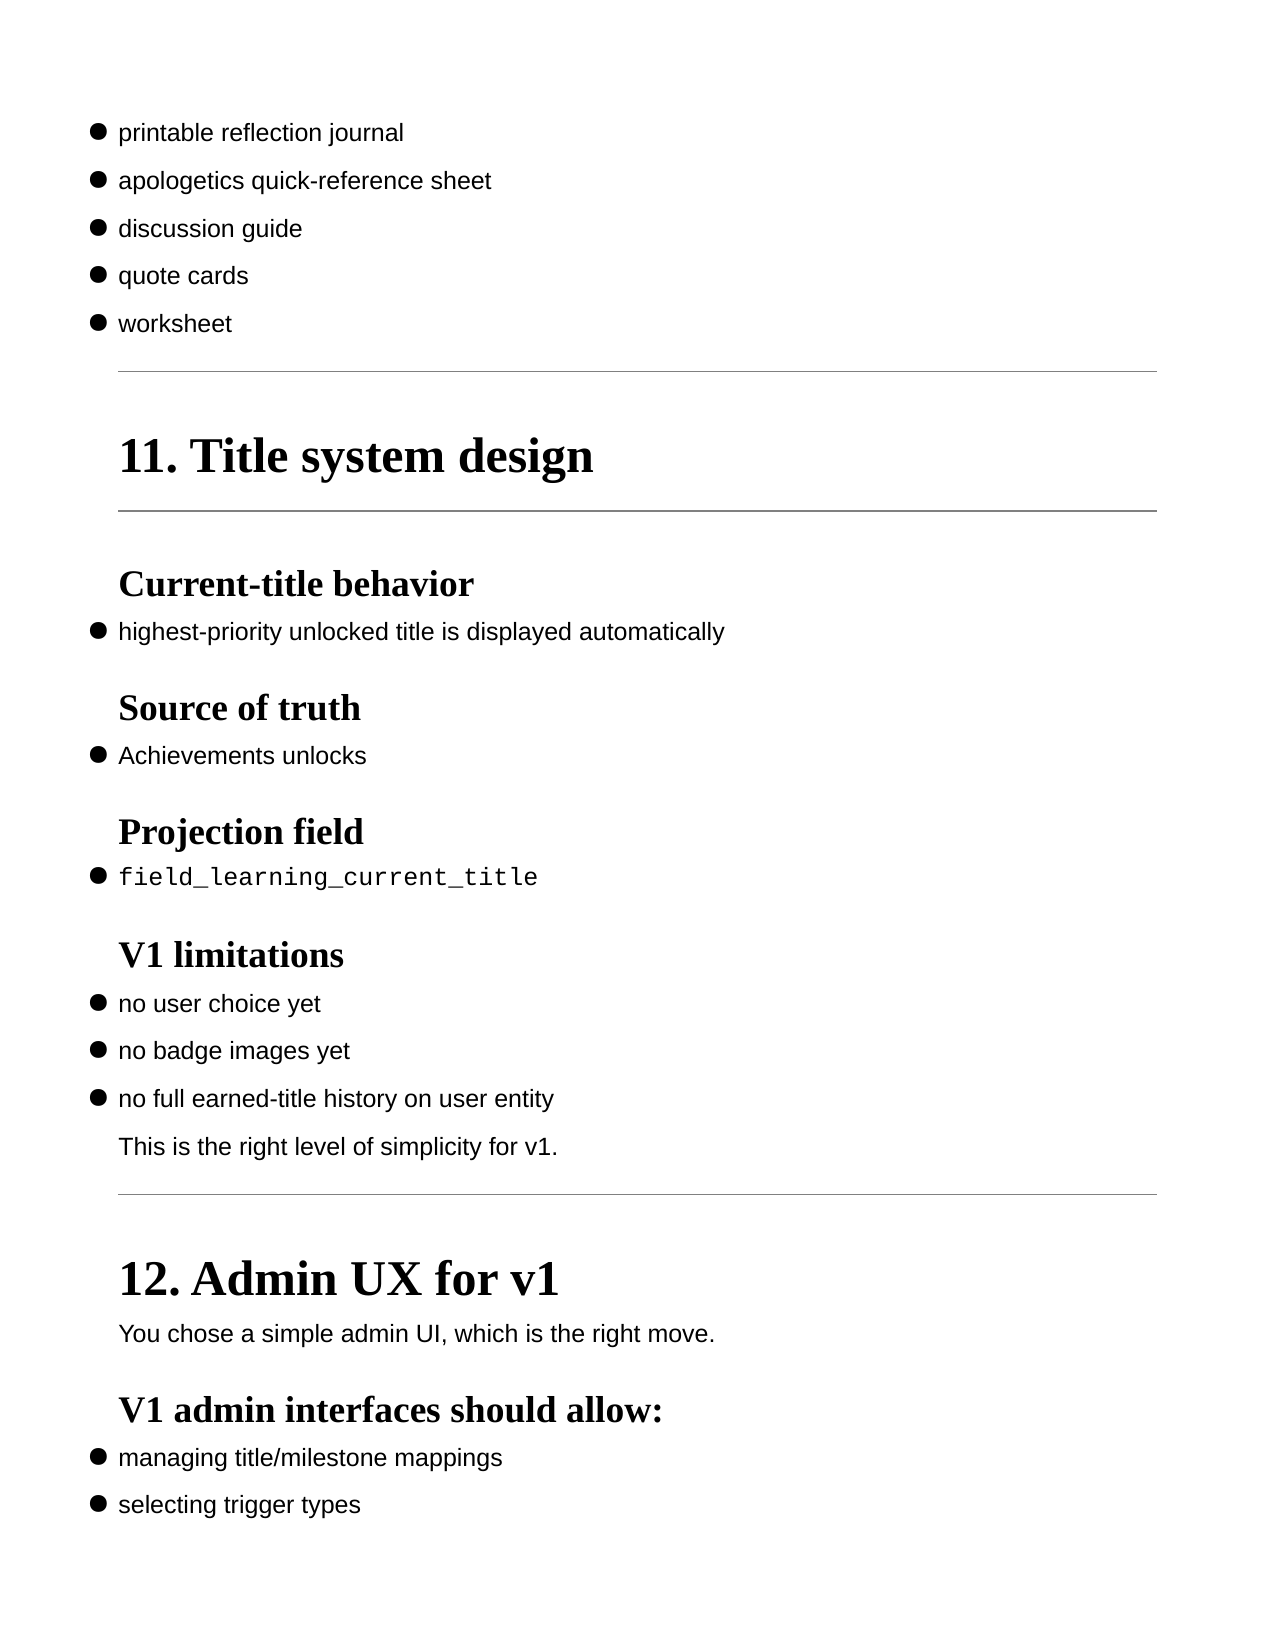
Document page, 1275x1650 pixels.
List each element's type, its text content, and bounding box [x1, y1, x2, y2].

subtitle 12. Admin UX for v1 [118, 1248, 1157, 1306]
list managing title/milestone mappings [118, 1443, 1157, 1471]
list apologetics quick-reference sheet [118, 166, 1157, 195]
list Achievements unlocks [118, 741, 1157, 770]
list selecting trigger types [118, 1490, 1157, 1519]
subtitle 11. Title system design [118, 426, 1157, 483]
list printable reflection journal [118, 118, 1157, 147]
subtitle Projection field [118, 809, 1157, 852]
list no full earned-title history on user entity [118, 1084, 1157, 1113]
list field_learning_current_title [118, 865, 1157, 893]
text This is the right level of simplicity for v1. [118, 1132, 1157, 1160]
list worksheet [118, 309, 1157, 338]
list no user choice yet [118, 988, 1157, 1017]
text You chose a simple admin UI, which is the right move. [118, 1318, 1157, 1347]
subtitle V1 admin interfaces should allow: [118, 1387, 1157, 1430]
subtitle V1 limitations [118, 933, 1157, 976]
list discussion guide [118, 213, 1157, 242]
list highest-priority unlocked title is displayed automatically [118, 617, 1157, 646]
subtitle Source of truth [118, 685, 1157, 728]
subtitle Current-title behavior [118, 561, 1157, 604]
list quote cards [118, 261, 1157, 290]
list no badge images yet [118, 1036, 1157, 1065]
